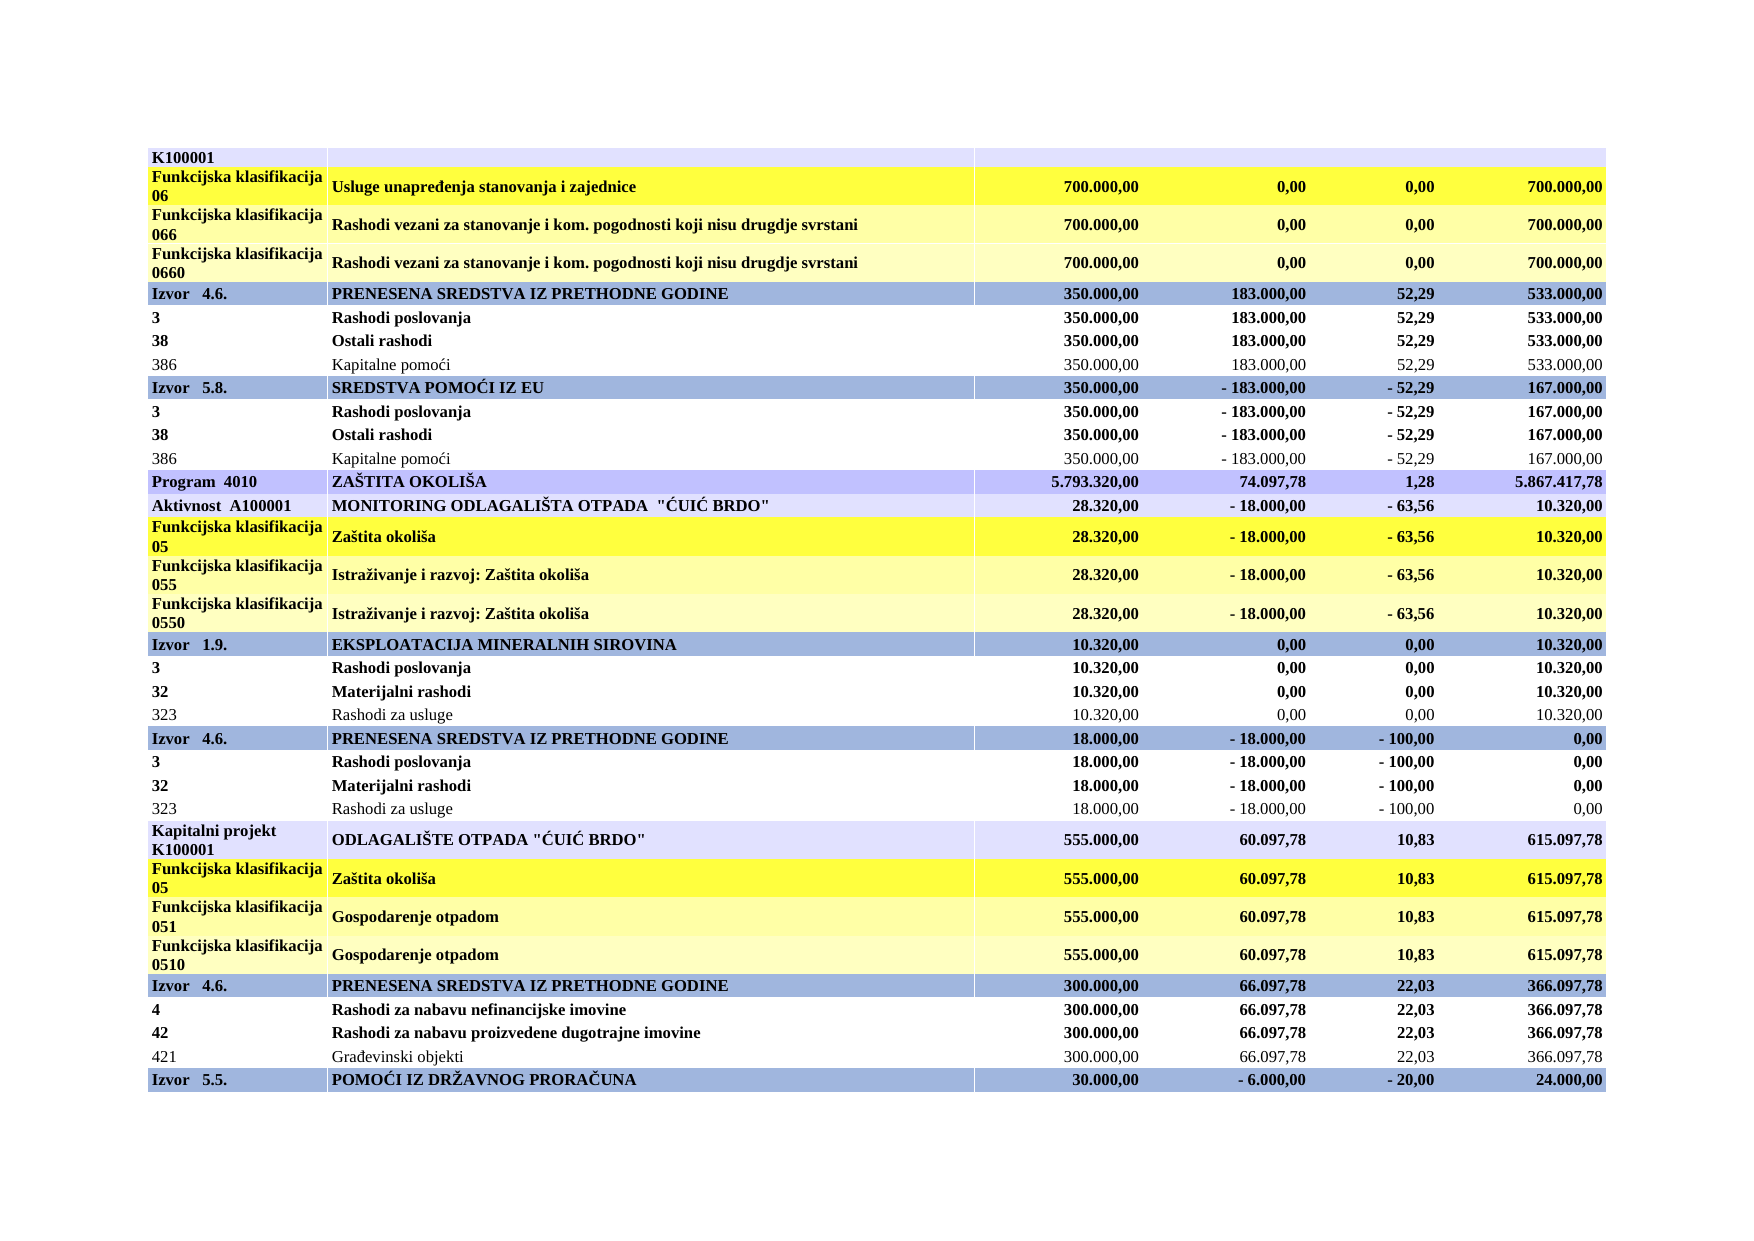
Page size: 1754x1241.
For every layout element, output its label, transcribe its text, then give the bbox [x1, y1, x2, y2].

table_cell 38 [148, 329, 327, 352]
table_cell Rashodi poslovanja [328, 400, 974, 423]
table_cell 60.097,78 [1143, 859, 1310, 897]
table_cell 350.000,00 [975, 423, 1143, 447]
table_cell 350.000,00 [975, 329, 1143, 352]
table_cell - 183.000,00 [1143, 400, 1310, 423]
table_cell Materijalni rashodi [328, 774, 974, 797]
table_cell 0,00 [1310, 656, 1438, 679]
table_cell 350.000,00 [975, 353, 1143, 376]
table_cell 18.000,00 [975, 797, 1143, 821]
table_cell Usluge unapređenja stanovanja i zajednice [328, 167, 974, 205]
table_cell Istraživanje i razvoj: Zaštita okoliša [328, 556, 974, 594]
table_cell 350.000,00 [975, 282, 1143, 305]
table_cell 3 [148, 400, 327, 423]
table_cell Program 4010 [148, 470, 327, 494]
table_cell Rashodi za usluge [328, 703, 974, 726]
table_cell 5.793.320,00 [975, 470, 1143, 494]
table_cell 10.320,00 [975, 632, 1143, 656]
table_cell 10.320,00 [1438, 556, 1606, 594]
table_cell 0,00 [1438, 726, 1606, 750]
table_cell 74.097,78 [1143, 470, 1310, 494]
table_cell 0,00 [1310, 244, 1438, 282]
table_cell - 183.000,00 [1143, 423, 1310, 447]
table_cell Zaštita okoliša [328, 517, 974, 556]
table_cell Građevinski objekti [328, 1045, 974, 1068]
table_cell 615.097,78 [1438, 897, 1606, 936]
table_cell Materijalni rashodi [328, 679, 974, 703]
table_cell 0,00 [1310, 167, 1438, 205]
table_cell 350.000,00 [975, 305, 1143, 329]
table_cell 24.000,00 [1438, 1068, 1606, 1092]
table_cell Funkcijska klasifikacija 0550 [148, 594, 327, 632]
table_cell 700.000,00 [1438, 244, 1606, 282]
table_cell 167.000,00 [1438, 400, 1606, 423]
table_cell 183.000,00 [1143, 329, 1310, 352]
table_cell 10.320,00 [1438, 494, 1606, 517]
table_cell Kapitalni projekt K100001 [148, 821, 327, 859]
table_cell 10.320,00 [1438, 594, 1606, 632]
table_cell 66.097,78 [1143, 1045, 1310, 1068]
table_cell Izvor 1.9. [148, 632, 327, 656]
table_cell - 100,00 [1310, 774, 1438, 797]
table_cell 66.097,78 [1143, 974, 1310, 997]
table_cell Ostali rashodi [328, 423, 974, 447]
table_cell 52,29 [1310, 353, 1438, 376]
table_cell Rashodi vezani za stanovanje i kom. pogodnosti koji nisu drugdje svrstani [328, 205, 974, 243]
table_cell 700.000,00 [1438, 205, 1606, 243]
table_cell 28.320,00 [975, 494, 1143, 517]
table_cell 10.320,00 [1438, 632, 1606, 656]
table_cell Aktivnost A100001 [148, 494, 327, 517]
table_cell Istraživanje i razvoj: Zaštita okoliša [328, 594, 974, 632]
table_cell 167.000,00 [1438, 423, 1606, 447]
table_cell Rashodi poslovanja [328, 305, 974, 329]
table_cell 10,83 [1310, 897, 1438, 936]
table_cell 350.000,00 [975, 376, 1143, 399]
table_cell Zaštita okoliša [328, 859, 974, 897]
table_cell 22,03 [1310, 1045, 1438, 1068]
table_cell 60.097,78 [1143, 936, 1310, 974]
table_cell 366.097,78 [1438, 998, 1606, 1021]
table_cell [1143, 148, 1310, 167]
table_cell - 18.000,00 [1143, 594, 1310, 632]
table_cell Funkcijska klasifikacija 05 [148, 517, 327, 556]
table_cell - 20,00 [1310, 1068, 1438, 1092]
table_cell - 18.000,00 [1143, 774, 1310, 797]
table_cell 18.000,00 [975, 726, 1143, 750]
table_cell Gospodarenje otpadom [328, 936, 974, 974]
table_cell 300.000,00 [975, 1045, 1143, 1068]
table_cell 533.000,00 [1438, 282, 1606, 305]
table_cell 28.320,00 [975, 594, 1143, 632]
table_cell 10,83 [1310, 821, 1438, 859]
table_cell Funkcijska klasifikacija 0510 [148, 936, 327, 974]
table_cell 167.000,00 [1438, 447, 1606, 470]
table_cell PRENESENA SREDSTVA IZ PRETHODNE GODINE [328, 282, 974, 305]
table_cell 32 [148, 774, 327, 797]
table_cell Rashodi vezani za stanovanje i kom. pogodnosti koji nisu drugdje svrstani [328, 244, 974, 282]
table_cell 386 [148, 447, 327, 470]
table_cell Funkcijska klasifikacija 051 [148, 897, 327, 936]
table_cell 0,00 [1143, 679, 1310, 703]
table_cell 10.320,00 [1438, 703, 1606, 726]
table_cell 700.000,00 [1438, 167, 1606, 205]
table_cell EKSPLOATACIJA MINERALNIH SIROVINA [328, 632, 974, 656]
table_cell 366.097,78 [1438, 1021, 1606, 1044]
table_cell 52,29 [1310, 305, 1438, 329]
table_cell 0,00 [1438, 750, 1606, 773]
table_cell - 100,00 [1310, 797, 1438, 821]
table_cell 615.097,78 [1438, 859, 1606, 897]
table_cell [1438, 148, 1606, 167]
table_cell 0,00 [1310, 679, 1438, 703]
table_cell - 63,56 [1310, 494, 1438, 517]
table_cell - 63,56 [1310, 556, 1438, 594]
table_cell Kapitalne pomoći [328, 353, 974, 376]
table_cell - 18.000,00 [1143, 726, 1310, 750]
table_cell 323 [148, 703, 327, 726]
table_cell Funkcijska klasifikacija 0660 [148, 244, 327, 282]
table_cell 386 [148, 353, 327, 376]
table_cell 28.320,00 [975, 517, 1143, 556]
table_cell 52,29 [1310, 282, 1438, 305]
table_cell 700.000,00 [975, 167, 1143, 205]
table_cell 22,03 [1310, 998, 1438, 1021]
table_cell 22,03 [1310, 974, 1438, 997]
table_cell 183.000,00 [1143, 305, 1310, 329]
table_cell 3 [148, 305, 327, 329]
table_cell - 6.000,00 [1143, 1068, 1310, 1092]
table_cell 60.097,78 [1143, 821, 1310, 859]
table_cell 700.000,00 [975, 205, 1143, 243]
table_cell Funkcijska klasifikacija 055 [148, 556, 327, 594]
table_cell 22,03 [1310, 1021, 1438, 1044]
table_cell 10.320,00 [1438, 517, 1606, 556]
table_cell 615.097,78 [1438, 821, 1606, 859]
table_cell 300.000,00 [975, 1021, 1143, 1044]
table_cell Izvor 5.8. [148, 376, 327, 399]
table_cell - 52,29 [1310, 400, 1438, 423]
table_cell 1,28 [1310, 470, 1438, 494]
table_cell SREDSTVA POMOĆI IZ EU [328, 376, 974, 399]
table_cell 555.000,00 [975, 859, 1143, 897]
table_cell Rashodi za nabavu nefinancijske imovine [328, 998, 974, 1021]
table_cell 10.320,00 [975, 656, 1143, 679]
table_cell - 52,29 [1310, 447, 1438, 470]
table_cell POMOĆI IZ DRŽAVNOG PRORAČUNA [328, 1068, 974, 1092]
table_cell 0,00 [1143, 205, 1310, 243]
table_cell Rashodi za nabavu proizvedene dugotrajne imovine [328, 1021, 974, 1044]
table_cell ODLAGALIŠTE OTPADA "ĆUIĆ BRDO" [328, 821, 974, 859]
table_cell ZAŠTITA OKOLIŠA [328, 470, 974, 494]
table_cell 533.000,00 [1438, 329, 1606, 352]
table_cell 66.097,78 [1143, 998, 1310, 1021]
table_cell 167.000,00 [1438, 376, 1606, 399]
table_cell Funkcijska klasifikacija 066 [148, 205, 327, 243]
table_cell 0,00 [1143, 656, 1310, 679]
table_cell 366.097,78 [1438, 1045, 1606, 1068]
table_cell 0,00 [1310, 703, 1438, 726]
table_cell 0,00 [1143, 632, 1310, 656]
table_cell 32 [148, 679, 327, 703]
table_cell 555.000,00 [975, 821, 1143, 859]
table_cell 60.097,78 [1143, 897, 1310, 936]
table_cell PRENESENA SREDSTVA IZ PRETHODNE GODINE [328, 726, 974, 750]
table_cell 10.320,00 [1438, 656, 1606, 679]
table_cell 533.000,00 [1438, 353, 1606, 376]
table_cell 30.000,00 [975, 1068, 1143, 1092]
table_cell K100001 [148, 148, 327, 167]
table_cell 0,00 [1143, 167, 1310, 205]
table_cell Izvor 4.6. [148, 974, 327, 997]
table_cell Rashodi za usluge [328, 797, 974, 821]
table_cell - 18.000,00 [1143, 797, 1310, 821]
table_cell 66.097,78 [1143, 1021, 1310, 1044]
table_cell 18.000,00 [975, 750, 1143, 773]
table_cell - 100,00 [1310, 726, 1438, 750]
table_cell 0,00 [1438, 797, 1606, 821]
table_cell 42 [148, 1021, 327, 1044]
table_cell - 52,29 [1310, 423, 1438, 447]
table_cell - 18.000,00 [1143, 494, 1310, 517]
table_cell - 183.000,00 [1143, 447, 1310, 470]
table_cell Kapitalne pomoći [328, 447, 974, 470]
table_cell 0,00 [1143, 703, 1310, 726]
table_cell PRENESENA SREDSTVA IZ PRETHODNE GODINE [328, 974, 974, 997]
table_cell - 63,56 [1310, 517, 1438, 556]
table_cell 28.320,00 [975, 556, 1143, 594]
table_cell 18.000,00 [975, 774, 1143, 797]
table_cell 3 [148, 750, 327, 773]
table_cell Izvor 4.6. [148, 726, 327, 750]
table_cell [328, 148, 974, 167]
table_cell [975, 148, 1143, 167]
table_cell 421 [148, 1045, 327, 1068]
table_cell 366.097,78 [1438, 974, 1606, 997]
table_cell 38 [148, 423, 327, 447]
table_cell 183.000,00 [1143, 282, 1310, 305]
table_cell Rashodi poslovanja [328, 750, 974, 773]
table_cell - 100,00 [1310, 750, 1438, 773]
table_cell Izvor 4.6. [148, 282, 327, 305]
table_cell Rashodi poslovanja [328, 656, 974, 679]
table_cell 700.000,00 [975, 244, 1143, 282]
table_cell - 18.000,00 [1143, 750, 1310, 773]
table_cell 0,00 [1143, 244, 1310, 282]
table_cell - 18.000,00 [1143, 556, 1310, 594]
table_cell Funkcijska klasifikacija 06 [148, 167, 327, 205]
table_cell 350.000,00 [975, 447, 1143, 470]
table_cell 0,00 [1310, 632, 1438, 656]
table_cell - 63,56 [1310, 594, 1438, 632]
table_cell [1310, 148, 1438, 167]
table_cell 10,83 [1310, 936, 1438, 974]
table_cell 300.000,00 [975, 974, 1143, 997]
table_cell 323 [148, 797, 327, 821]
table_cell 4 [148, 998, 327, 1021]
table_cell 10.320,00 [975, 679, 1143, 703]
table_cell - 183.000,00 [1143, 376, 1310, 399]
table_cell Izvor 5.5. [148, 1068, 327, 1092]
table_cell 0,00 [1310, 205, 1438, 243]
table_cell 555.000,00 [975, 897, 1143, 936]
table_cell - 52,29 [1310, 376, 1438, 399]
table_cell Funkcijska klasifikacija 05 [148, 859, 327, 897]
table_cell 10,83 [1310, 859, 1438, 897]
table_cell 3 [148, 656, 327, 679]
table_cell 350.000,00 [975, 400, 1143, 423]
table_cell 0,00 [1438, 774, 1606, 797]
table_cell 5.867.417,78 [1438, 470, 1606, 494]
table_cell - 18.000,00 [1143, 517, 1310, 556]
table_cell 10.320,00 [1438, 679, 1606, 703]
table_cell 555.000,00 [975, 936, 1143, 974]
table_cell 615.097,78 [1438, 936, 1606, 974]
table_cell Ostali rashodi [328, 329, 974, 352]
table_cell 300.000,00 [975, 998, 1143, 1021]
table_cell 10.320,00 [975, 703, 1143, 726]
table_cell 52,29 [1310, 329, 1438, 352]
table_cell Gospodarenje otpadom [328, 897, 974, 936]
table_cell 183.000,00 [1143, 353, 1310, 376]
table_cell 533.000,00 [1438, 305, 1606, 329]
table_cell MONITORING ODLAGALIŠTA OTPADA "ĆUIĆ BRDO" [328, 494, 974, 517]
